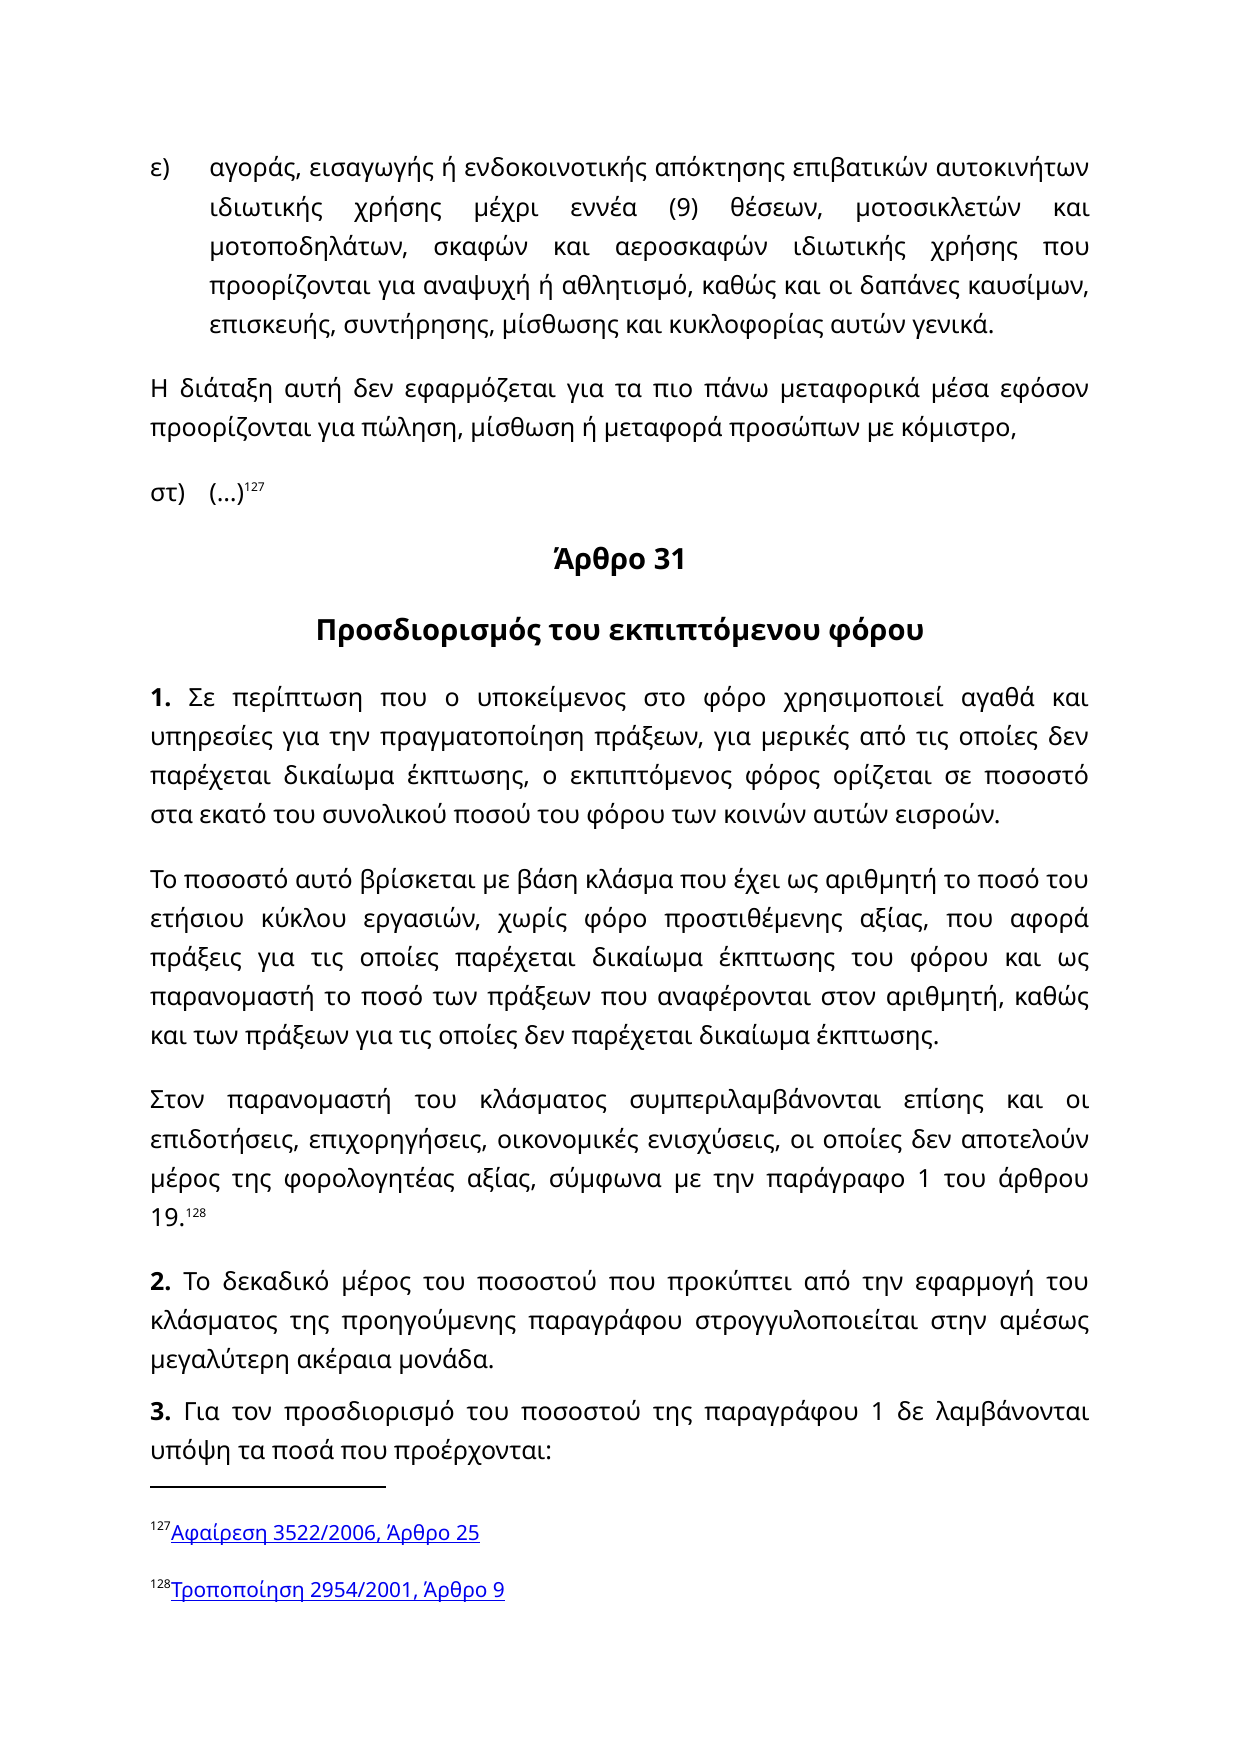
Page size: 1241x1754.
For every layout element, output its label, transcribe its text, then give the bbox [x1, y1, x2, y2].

text 1. Σε περίπτωση που ο υποκείμενος στο φόρο χρησιμοποιεί αγαθά και υπηρεσίες για την πραγματοποίηση πράξεων, για μερικές από τις οποίες δεν παρέχεται δικαίωμα έκπτωσης, ο εκπιπτόμενος φόρος ορίζεται σε ποσοστό στα εκατό του συνολικού ποσού του φόρου των κοινών αυτών εισροών. [150, 679, 1090, 831]
text Αφαίρεση 3522/2006, Άρθρο 25 [150, 1518, 1090, 1546]
text Τροποποίηση 2954/2001, Άρθρο 9 [150, 1576, 1090, 1604]
list ε) αγοράς, εισαγωγής ή ενδοκοινοτικής απόκτησης επιβατικών αυτοκινήτων ιδιωτικής χρήσης μέχρι εννέα (9) θέσεων, μοτοσικλετών και μοτοποδηλάτων, σκαφών και αεροσκαφών ιδιωτικής χρήσης που προορίζονται για αναψυχή ή αθλητισμό, καθώς και οι δαπάνες καυσίμων, επισκευής, συντήρησης, μίσθωσης και κυκλοφορίας αυτών γενικά. [150, 150, 1090, 341]
text Στον παρανομαστή του κλάσματος συμπεριλαμβάνονται επίσης και οι επιδοτήσεις, επιχορηγήσεις, οικονομικές ενισχύσεις, οι οποίες δεν αποτελούν μέρος της φορολογητέας αξίας, σύμφωνα με την παράγραφο 1 του άρθρου 19. [150, 1082, 1090, 1234]
text Το ποσοστό αυτό βρίσκεται με βάση κλάσμα που έχει ως αριθμητή το ποσό του ετήσιου κύκλου εργασιών, χωρίς φόρο προστιθέμενης αξίας, που αφορά πράξεις για τις οποίες παρέχεται δικαίωμα έκπτωσης του φόρου και ως παρανομαστή το ποσό των πράξεων που αναφέρονται στον αριθμητή, καθώς και των πράξεων για τις οποίες δεν παρέχεται δικαίωμα έκπτωσης. [150, 861, 1090, 1052]
subtitle Άρθρο 31 [150, 538, 1090, 578]
text 3. Για τον προσδιορισμό του ποσοστού της παραγράφου 1 δε λαμβάνονται υπόψη τα ποσά που προέρχονται: [150, 1394, 1090, 1467]
list στ) (…) [150, 474, 1090, 508]
text Η διάταξη αυτή δεν εφαρμόζεται για τα πιο πάνω μεταφορικά μέσα εφόσον προορίζονται για πώληση, μίσθωση ή μεταφορά προσώπων με κόμιστρο, [150, 371, 1090, 444]
subtitle Προσδιορισμός του εκπιπτόμενου φόρου [150, 609, 1090, 649]
text 2. Το δεκαδικό μέρος του ποσοστού που προκύπτει από την εφαρμογή του κλάσματος της προηγούμενης παραγράφου στρογγυλοποιείται στην αμέσως μεγαλύτερη ακέραια μονάδα. [150, 1264, 1090, 1376]
